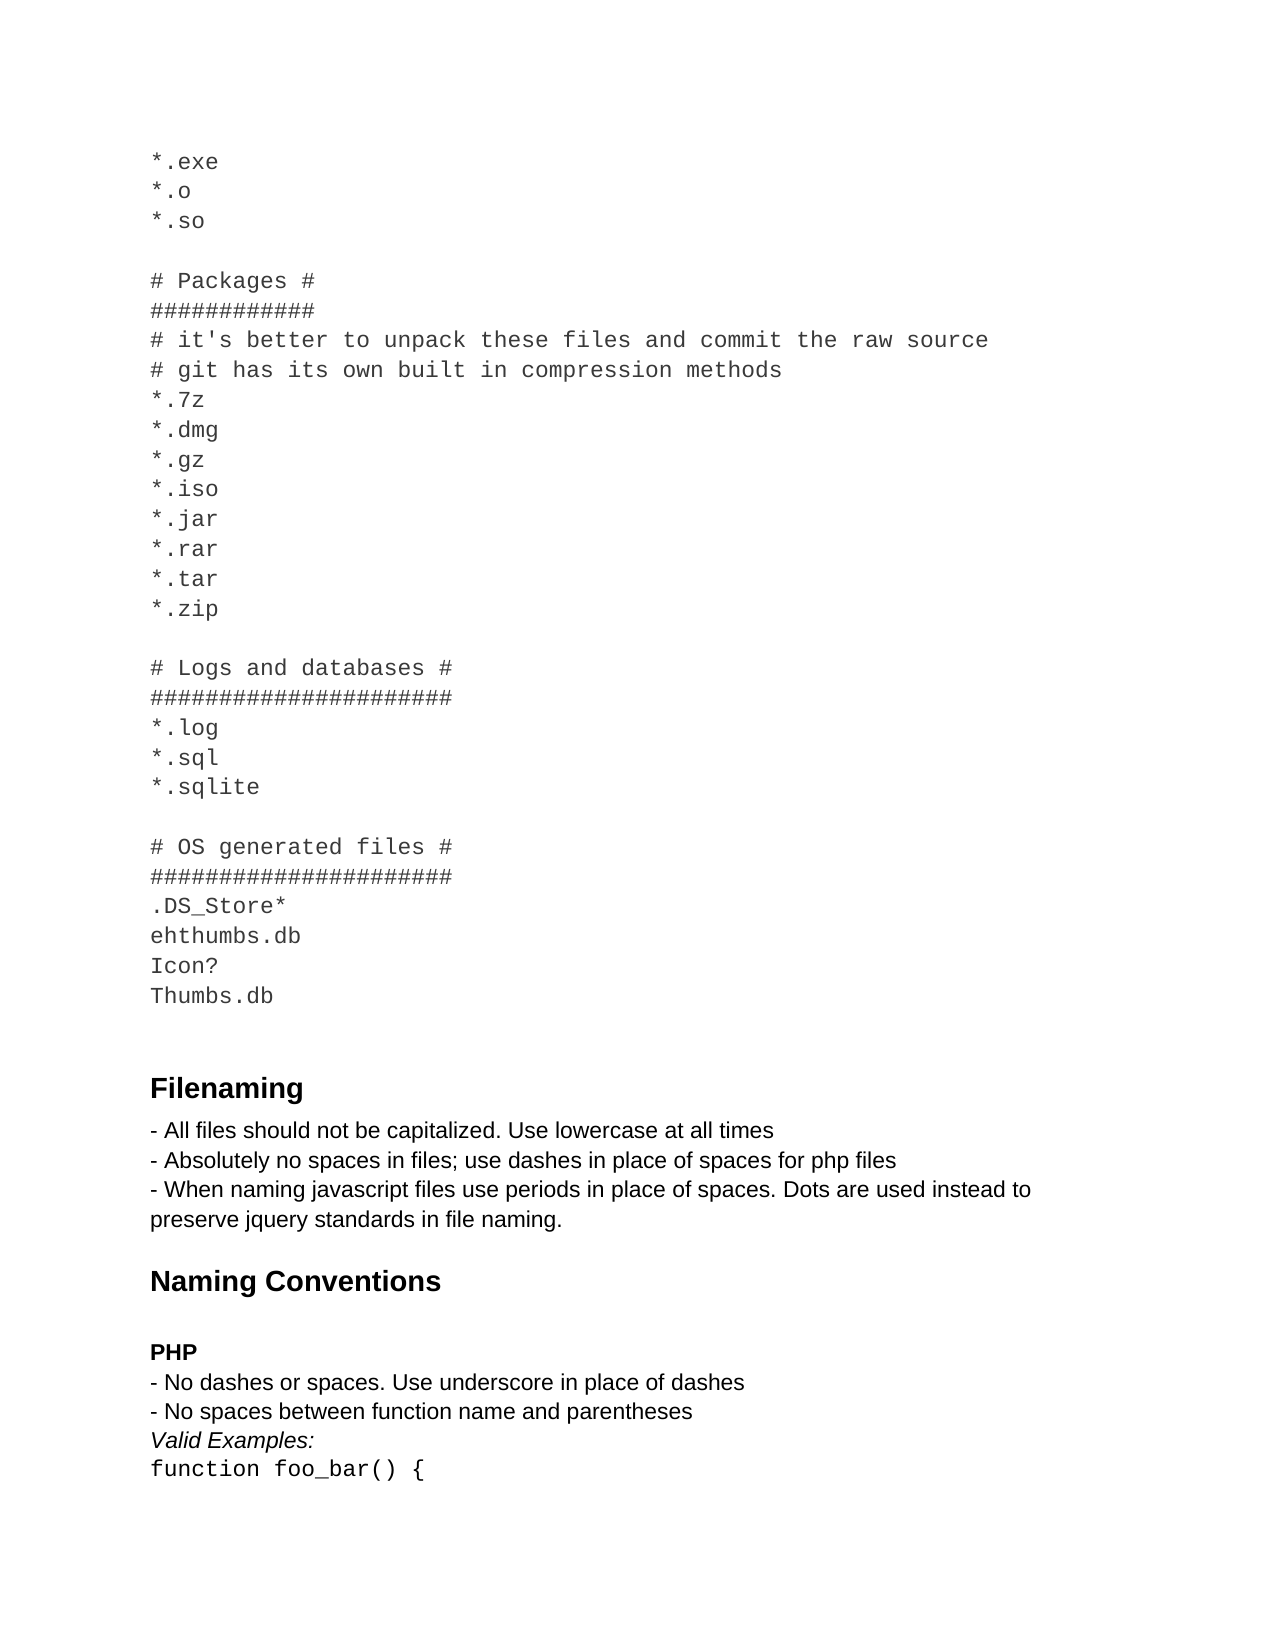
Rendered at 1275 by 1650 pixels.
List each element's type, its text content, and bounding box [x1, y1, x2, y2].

text - No dashes or spaces. Use underscore in place of dashes [150, 1369, 1125, 1395]
subtitle Filenaming [150, 1072, 1125, 1105]
text - No spaces between function name and parentheses [150, 1399, 1125, 1424]
text - When naming javascript files use periods in place of spaces. Dots are used instead to preserve jquery standards in file naming. [150, 1177, 1125, 1232]
text PHP [150, 1340, 1125, 1366]
text function foo_bar() { [150, 1457, 1125, 1483]
subtitle Naming Conventions [150, 1265, 1125, 1297]
text *.exe *.o *.so # Packages # ############ # it's better to unpack these files and commit the raw source # git has its own built in compression methods *.7z *.dmg *.gz *.iso *.jar *.rar *.tar *.zip # Logs and databases # ###################### *.log *.sql *.sqlite # OS generated files # ###################### .DS_Store* ehthumbs.db Icon? Thumbs.db [150, 150, 1125, 1010]
text - All files should not be capitalized. Use lowercase at all times [150, 1118, 1125, 1144]
text - Absolutely no spaces in files; use dashes in place of spaces for php files [150, 1148, 1125, 1173]
text Valid Examples: [150, 1428, 1125, 1454]
